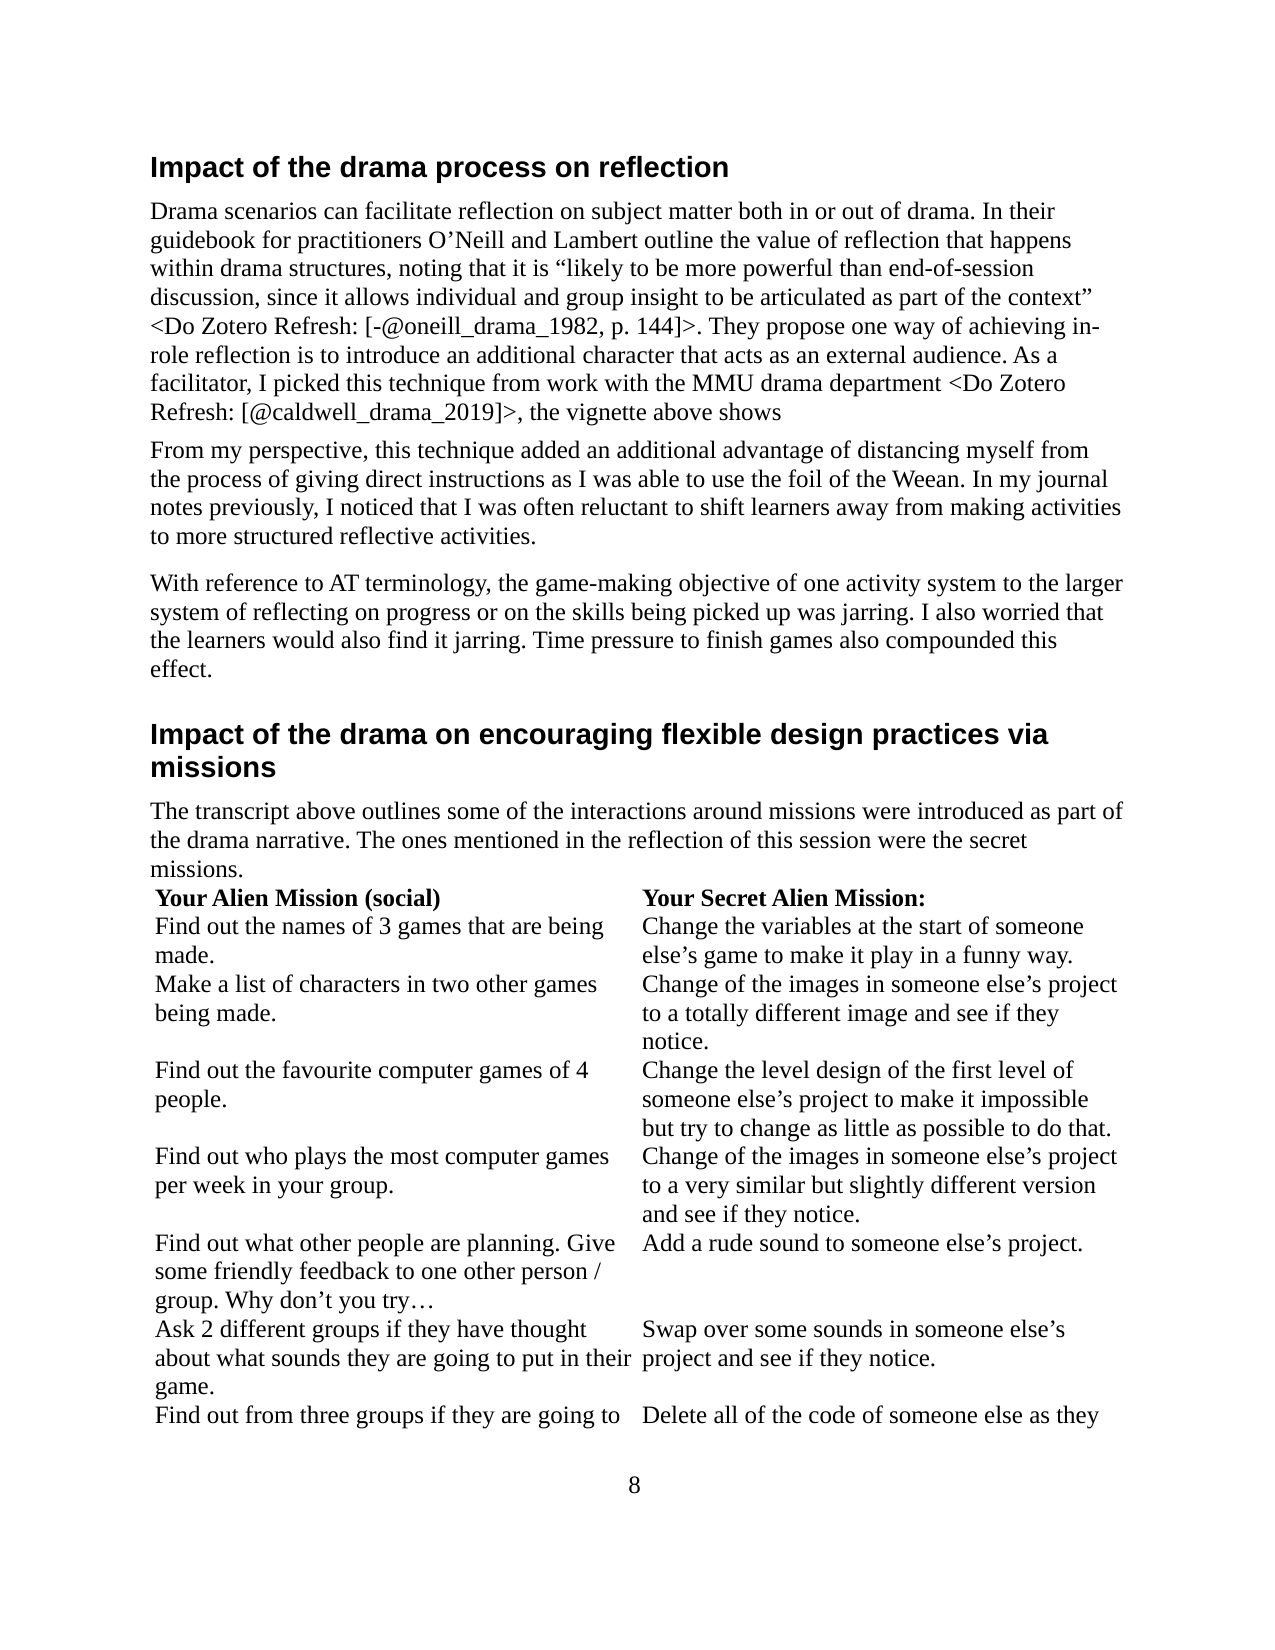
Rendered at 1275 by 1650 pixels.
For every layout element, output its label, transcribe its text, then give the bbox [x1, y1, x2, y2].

table_cell Ask 2 different groups if they have thought about what sounds they are going to put in their game. [150, 1314, 637, 1400]
table_header Your Secret Alien Mission: [638, 883, 1125, 911]
table_cell Change the level design of the first level of someone else’s project to make it impossible but try to change as little as possible to do that. [638, 1055, 1125, 1141]
subtitle Impact of the drama on encouraging flexible design practices via missions [150, 717, 1125, 784]
text From my perspective, this technique added an additional advantage of distancing myself from the process of giving direct instructions as I was able to use the foil of the Weean. In my journal notes previously, I noticed that I was often reluctant to shift learners away from making activities to more structured reflective activities. [150, 435, 1125, 550]
table_cell Find out from three groups if they are going to [150, 1400, 637, 1429]
subtitle Impact of the drama process on reflection [150, 150, 1125, 183]
table_header Your Alien Mission (social) [150, 883, 637, 911]
table_cell Find out who plays the most computer games per week in your group. [150, 1141, 637, 1228]
text The transcript above outlines some of the interactions around missions were introduced as part of the drama narrative. The ones mentioned in the reflection of this session were the secret missions. [150, 796, 1125, 883]
table_cell Delete all of the code of someone else as they [638, 1400, 1125, 1429]
table_cell Change of the images in someone else’s project to a very similar but slightly different version and see if they notice. [638, 1141, 1125, 1228]
text With reference to AT terminology, the game-making objective of one activity system to the larger system of reflecting on progress or on the skills being picked up was jarring. I also worried that the learners would also find it jarring. Time pressure to finish games also compounded this effect. [150, 568, 1125, 683]
table_cell Change of the images in someone else’s project to a totally different image and see if they notice. [638, 969, 1125, 1055]
table_cell Make a list of characters in two other games being made. [150, 969, 637, 1055]
table_cell Swap over some sounds in someone else’s project and see if they notice. [638, 1314, 1125, 1400]
table_cell Find out what other people are planning. Give some friendly feedback to one other person / group. Why don’t you try… [150, 1228, 637, 1314]
table_cell Find out the names of 3 games that are being made. [150, 911, 637, 969]
table_cell Find out the favourite computer games of 4 people. [150, 1055, 637, 1141]
text Drama scenarios can facilitate reflection on subject matter both in or out of drama. In their guidebook for practitioners O’Neill and Lambert outline the value of reflection that happens within drama structures, noting that it is “likely to be more powerful than end-of-session discussion, since it allows individual and group insight to be articulated as part of the context” <Do Zotero Refresh: [-@oneill_drama_1982, p. 144]>. They propose one way of achieving in-role reflection is to introduce an additional character that acts as an external audience. As a facilitator, I picked this technique from work with the MMU drama department <Do Zotero Refresh: [@caldwell_drama_2019]>, the vignette above shows [150, 196, 1125, 426]
table_cell Change the variables at the start of someone else’s game to make it play in a funny way. [638, 911, 1125, 969]
table_cell Add a rude sound to someone else’s project. [638, 1228, 1125, 1314]
